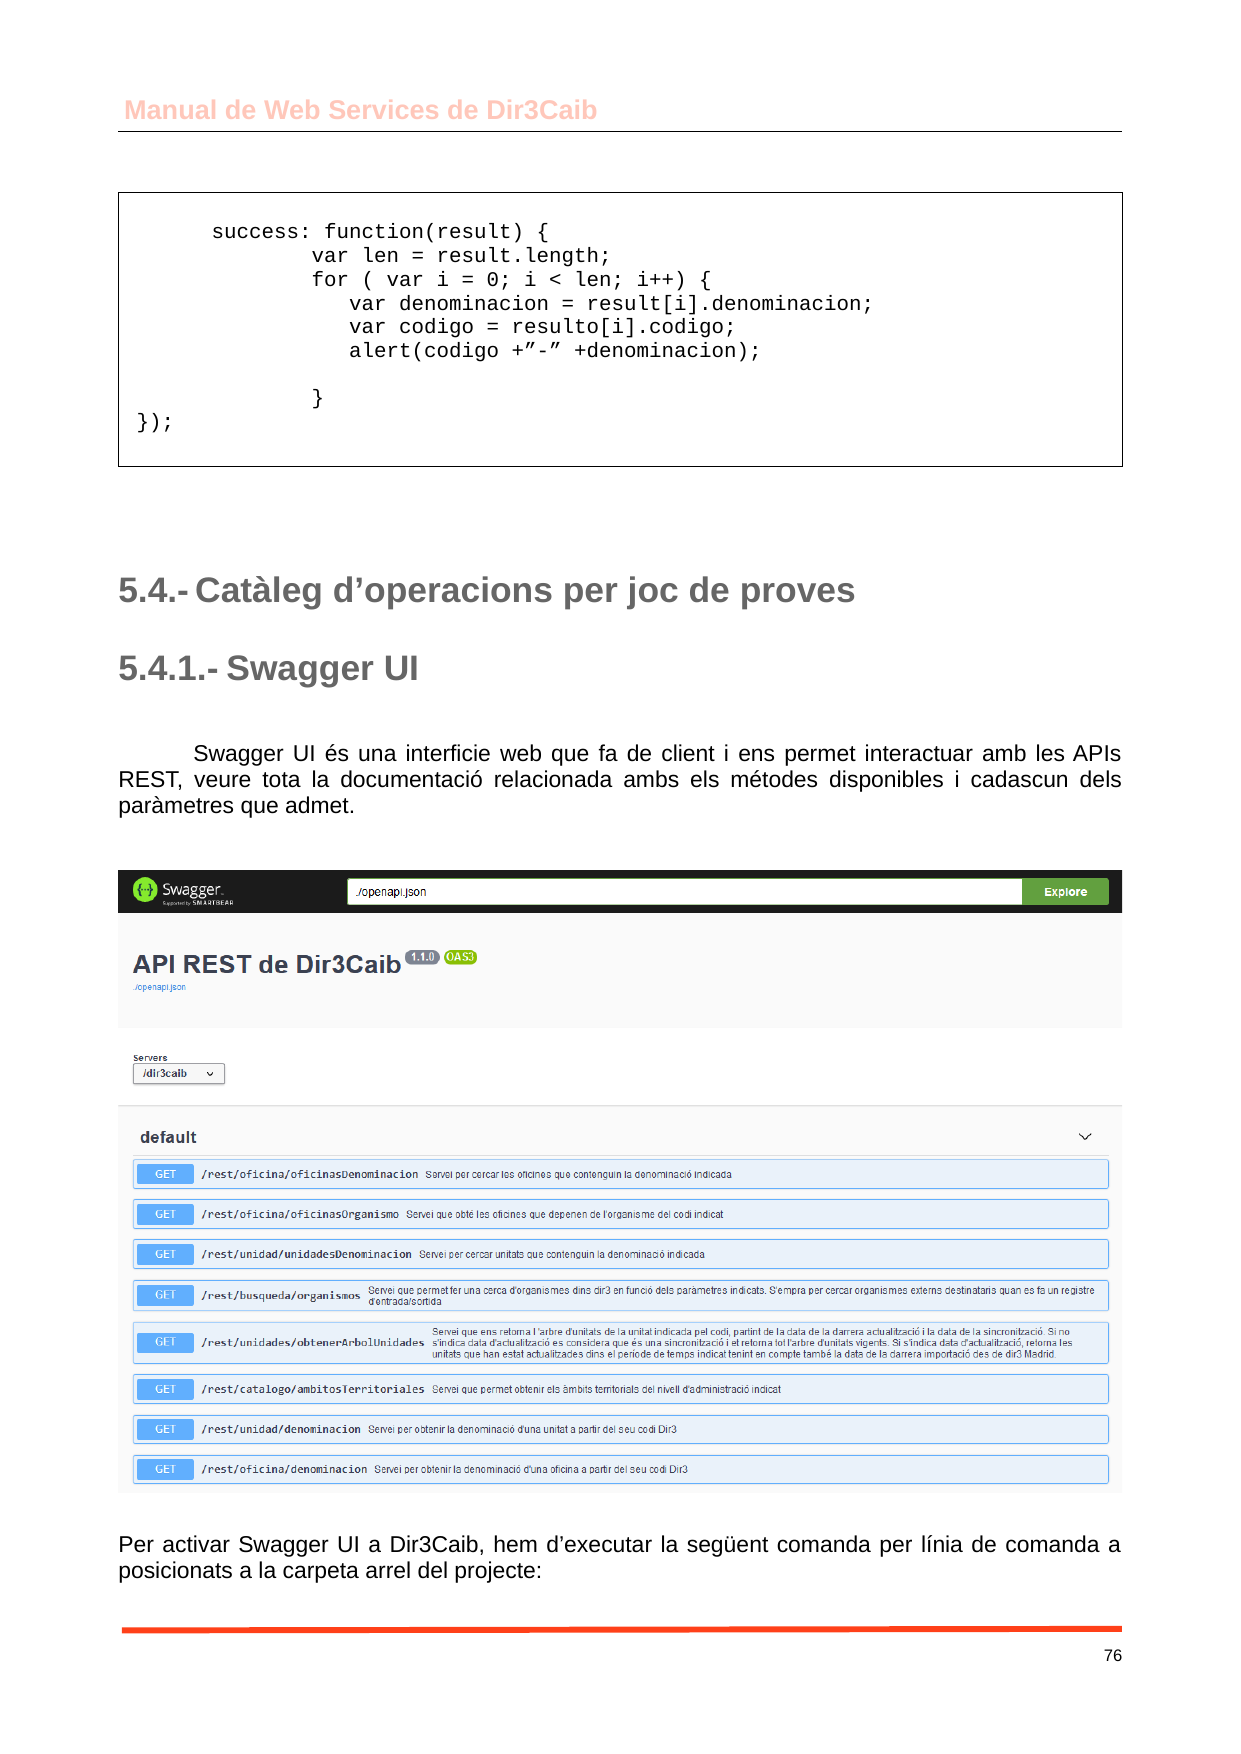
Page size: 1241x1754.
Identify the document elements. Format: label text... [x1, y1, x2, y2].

subtitle Catàleg d’operacions per joc de proves [118, 569, 1122, 610]
text Swagger UI és una interficie web que fa de client i ens permet interactuar amb les APIs REST, veure tota la documentació relacionada ambs els métodes disponibles i cadascun dels paràmetres que admet. [118, 739, 1122, 819]
picture [118, 870, 1123, 1493]
text Per activar Swagger UI a Dir3Caib, hem d’executar la següent comanda per línia de comanda a posicionats a la carpeta arrel del projecte: [118, 1531, 1122, 1584]
table_header success: function(result) { var len = result.length; for ( var i = 0; i < len; i++) { var denominacion = result[i].denominacion; var codigo = resulto[i].codigo; alert(codigo +”-” +denominacion); } }); [119, 193, 1122, 466]
subtitle Swagger UI [118, 647, 1122, 688]
